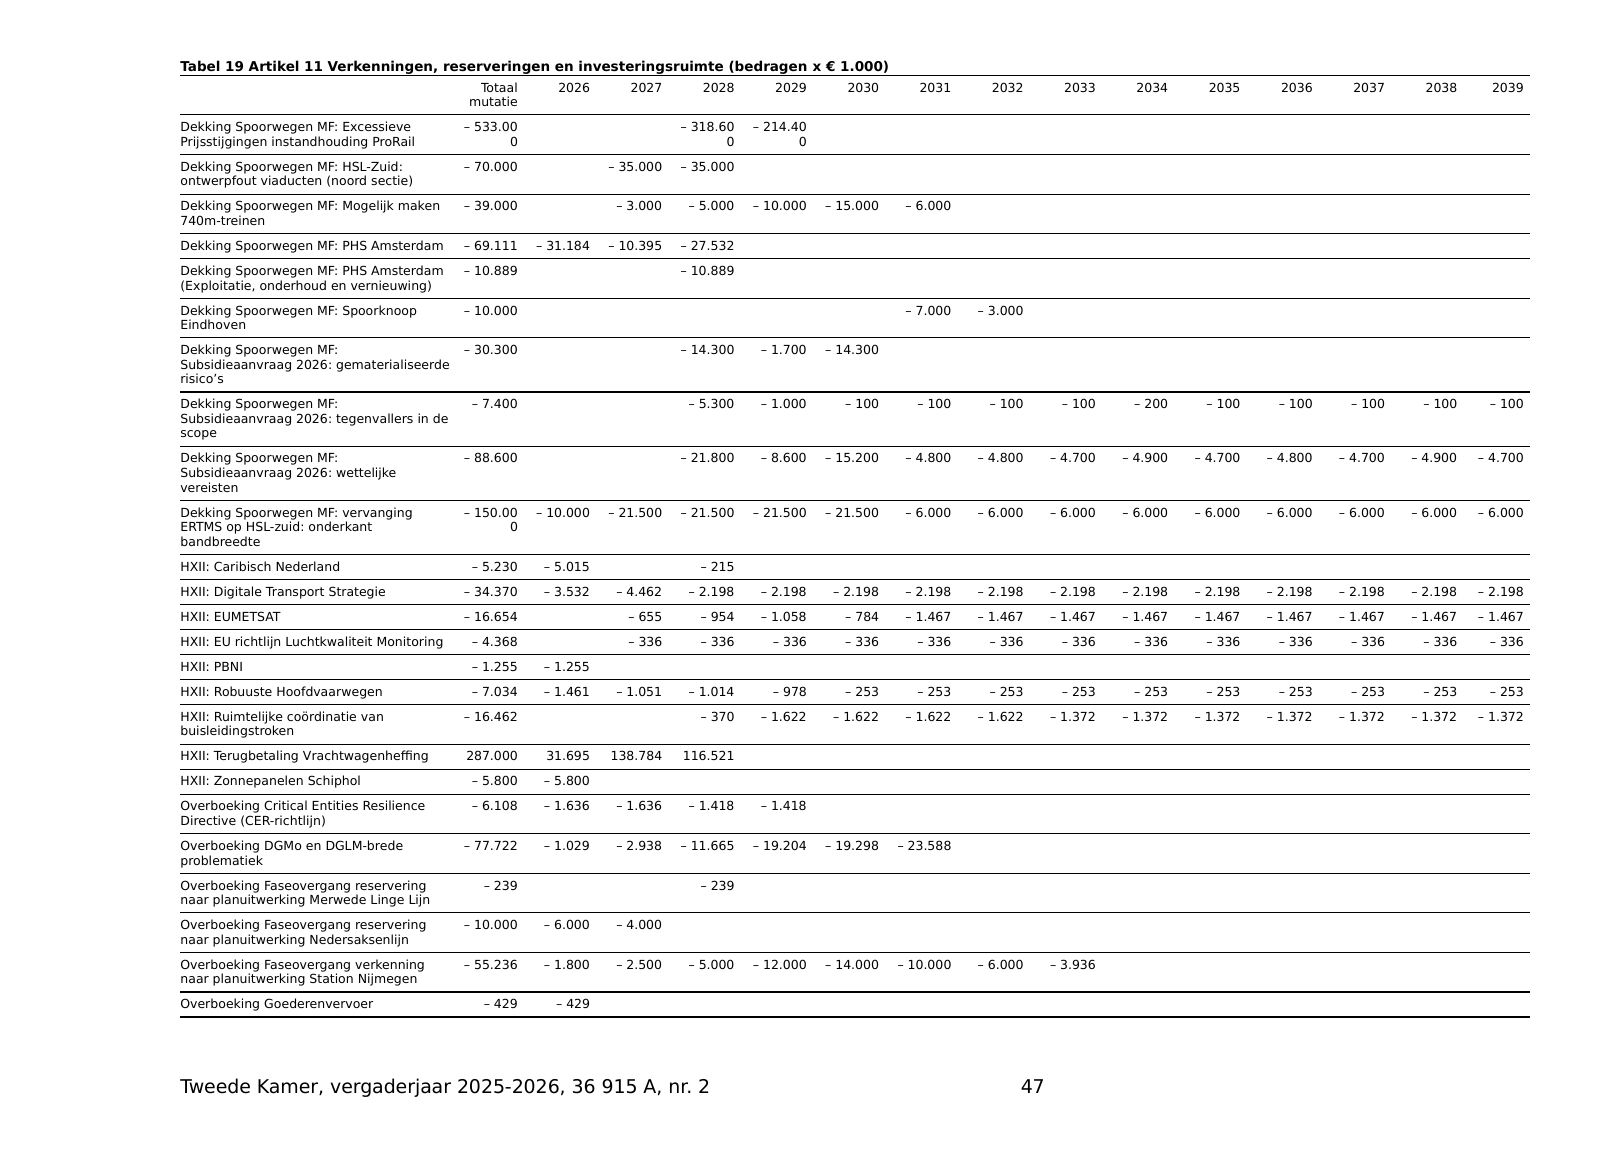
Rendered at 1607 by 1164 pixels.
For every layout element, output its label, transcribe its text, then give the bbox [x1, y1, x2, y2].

table_cell – 55.236 [451, 953, 523, 991]
table_cell – 34.370 [451, 580, 523, 604]
table_cell [885, 155, 957, 193]
table_cell [813, 259, 885, 298]
table_cell [1318, 299, 1391, 337]
table_cell – 100 [813, 393, 885, 446]
table_cell – 4.368 [451, 630, 523, 654]
table_cell – 1.622 [885, 705, 957, 743]
table_cell [1391, 338, 1463, 391]
table_cell [1463, 259, 1529, 298]
table_cell – 336 [740, 630, 812, 654]
table_cell [957, 115, 1029, 154]
table_cell – 336 [1029, 630, 1102, 654]
table_cell – 4.800 [957, 447, 1029, 500]
table_cell [1463, 655, 1529, 679]
table_cell [524, 393, 596, 446]
table_cell [668, 299, 740, 337]
table_cell [885, 259, 957, 298]
table_cell – 336 [1391, 630, 1463, 654]
table_cell [813, 155, 885, 193]
table_cell – 7.400 [451, 393, 523, 446]
table_cell [885, 795, 957, 833]
table_cell – 1.058 [740, 605, 812, 629]
table_cell – 2.198 [1246, 580, 1318, 604]
table_cell [668, 655, 740, 679]
table_cell [1391, 115, 1463, 154]
table_cell [1102, 299, 1174, 337]
table_cell HXII: Robuuste Hoofdvaarwegen [180, 680, 451, 704]
table_cell [596, 447, 668, 500]
table_cell – 253 [1246, 680, 1318, 704]
table_cell [885, 115, 957, 154]
table_cell – 100 [1463, 393, 1529, 446]
table_cell [740, 655, 812, 679]
table_cell Dekking Spoorwegen MF: Subsidieaanvraag 2026: gematerialiseerde risico’s [180, 338, 451, 391]
table_cell [1029, 115, 1102, 154]
table_cell Overboeking DGMo en DGLM-brede problematiek [180, 834, 451, 873]
table_cell [596, 393, 668, 446]
table_cell 2039 [1463, 76, 1529, 114]
table_cell – 4.800 [1246, 447, 1318, 500]
table_cell [1102, 338, 1174, 391]
table_cell – 1.372 [1391, 705, 1463, 743]
table_cell [1102, 259, 1174, 298]
table_cell – 5.300 [668, 393, 740, 446]
table_cell – 12.000 [740, 953, 812, 991]
table_cell [1391, 913, 1463, 952]
table_cell 287.000 [451, 745, 523, 768]
table_cell [1029, 795, 1102, 833]
table_cell – 318.600 [668, 115, 740, 154]
table_cell [1174, 745, 1246, 768]
table_cell [1174, 874, 1246, 912]
table_cell [1318, 155, 1391, 193]
table_cell – 19.204 [740, 834, 812, 873]
table_cell [1391, 993, 1463, 1016]
table_cell – 336 [1318, 630, 1391, 654]
table_cell – 2.198 [1029, 580, 1102, 604]
table_cell [1391, 874, 1463, 912]
table_cell [596, 338, 668, 391]
table_cell – 4.700 [1174, 447, 1246, 500]
table_cell [885, 874, 957, 912]
table_cell [1463, 299, 1529, 337]
table_cell – 23.588 [885, 834, 957, 873]
table_cell – 14.300 [668, 338, 740, 391]
table_cell – 239 [668, 874, 740, 912]
table_cell – 1.622 [813, 705, 885, 743]
table_cell – 253 [1463, 680, 1529, 704]
table_cell [1391, 299, 1463, 337]
table_cell [1246, 834, 1318, 873]
table_cell [1318, 795, 1391, 833]
table_header Tabel 19 Artikel 11 Verkenningen, reserveringen en investeringsruimte (bedragen x € 1.000) [180, 59, 1529, 75]
table_cell [1246, 953, 1318, 991]
table_cell 2030 [813, 76, 885, 114]
table_cell 2032 [957, 76, 1029, 114]
table_cell – 16.654 [451, 605, 523, 629]
table_cell [957, 655, 1029, 679]
table_cell [1102, 874, 1174, 912]
table_cell [1463, 795, 1529, 833]
table_cell – 6.000 [957, 501, 1029, 554]
table_cell – 5.000 [668, 195, 740, 233]
table_cell [957, 234, 1029, 258]
table_cell – 100 [1029, 393, 1102, 446]
table_cell – 215 [668, 555, 740, 579]
table_cell [1102, 555, 1174, 579]
table_cell [1463, 555, 1529, 579]
table_cell [885, 338, 957, 391]
table_cell [957, 874, 1029, 912]
table_cell – 150.000 [451, 501, 523, 554]
table_cell – 39.000 [451, 195, 523, 233]
table_cell – 6.000 [957, 953, 1029, 991]
table_cell [596, 299, 668, 337]
table_cell 31.695 [524, 745, 596, 768]
table_cell – 15.000 [813, 195, 885, 233]
table_cell – 1.051 [596, 680, 668, 704]
table_cell HXII: Ruimtelijke coördinatie van buisleidingstroken [180, 705, 451, 743]
table_cell [1246, 115, 1318, 154]
table_cell [1246, 913, 1318, 952]
table_cell – 5.000 [668, 953, 740, 991]
table_cell [957, 913, 1029, 952]
table_cell – 3.936 [1029, 953, 1102, 991]
table_cell [740, 234, 812, 258]
table_cell – 88.600 [451, 447, 523, 500]
table_cell – 2.198 [1391, 580, 1463, 604]
table_cell [1463, 195, 1529, 233]
table_cell [1318, 770, 1391, 793]
table_cell – 4.900 [1102, 447, 1174, 500]
table_cell – 954 [668, 605, 740, 629]
table_cell [885, 655, 957, 679]
table_cell – 429 [451, 993, 523, 1016]
table_cell [1391, 155, 1463, 193]
table_cell [1102, 953, 1174, 991]
table_cell – 10.000 [524, 501, 596, 554]
table_cell [1029, 555, 1102, 579]
table_cell – 2.198 [1102, 580, 1174, 604]
table_cell [1318, 195, 1391, 233]
table_cell – 14.300 [813, 338, 885, 391]
table_cell – 5.800 [524, 770, 596, 793]
table_cell – 336 [1246, 630, 1318, 654]
table_cell Overboeking Goederenvervoer [180, 993, 451, 1016]
table_cell [1391, 953, 1463, 991]
table_cell [524, 447, 596, 500]
table_cell – 1.372 [1246, 705, 1318, 743]
table_cell [1391, 834, 1463, 873]
table_cell [1174, 913, 1246, 952]
table_cell [180, 76, 451, 114]
table_cell [1318, 745, 1391, 768]
table_cell [596, 770, 668, 793]
table_cell [1391, 555, 1463, 579]
table_cell – 1.622 [740, 705, 812, 743]
table_cell [1174, 115, 1246, 154]
table_cell [1246, 259, 1318, 298]
table_cell [524, 874, 596, 912]
table_cell – 336 [957, 630, 1029, 654]
table_cell – 1.467 [1246, 605, 1318, 629]
table_cell – 100 [1246, 393, 1318, 446]
table_cell [957, 770, 1029, 793]
table_cell Totaal mutatie [451, 76, 523, 114]
table_cell – 370 [668, 705, 740, 743]
table_cell – 1.467 [1174, 605, 1246, 629]
table_cell – 10.000 [885, 953, 957, 991]
table_cell – 3.000 [596, 195, 668, 233]
table_cell [1463, 874, 1529, 912]
table_cell [1174, 834, 1246, 873]
table_cell [1463, 338, 1529, 391]
table_cell – 1.372 [1318, 705, 1391, 743]
table_cell – 6.108 [451, 795, 523, 833]
table_cell [885, 770, 957, 793]
table_cell – 4.000 [596, 913, 668, 952]
table_cell Dekking Spoorwegen MF: vervanging ERTMS op HSL-zuid: onderkant bandbreedte [180, 501, 451, 554]
table_cell – 1.467 [1463, 605, 1529, 629]
table_cell HXII: EUMETSAT [180, 605, 451, 629]
table_cell [1029, 993, 1102, 1016]
table_cell – 21.500 [740, 501, 812, 554]
table_cell – 2.198 [740, 580, 812, 604]
table_cell [813, 745, 885, 768]
table_cell Dekking Spoorwegen MF: PHS Amsterdam (Exploitatie, onderhoud en vernieuwing) [180, 259, 451, 298]
table_cell [1246, 874, 1318, 912]
table_cell [1174, 338, 1246, 391]
table_cell Dekking Spoorwegen MF: Mogelijk maken 740m-treinen [180, 195, 451, 233]
table_cell – 533.000 [451, 115, 523, 154]
table_cell – 1.000 [740, 393, 812, 446]
table_cell [813, 655, 885, 679]
table_cell – 200 [1102, 393, 1174, 446]
table_cell – 1.029 [524, 834, 596, 873]
table_cell – 253 [1102, 680, 1174, 704]
table_cell – 336 [813, 630, 885, 654]
table_cell [1463, 770, 1529, 793]
table_cell [813, 770, 885, 793]
table_cell [668, 913, 740, 952]
table_cell – 336 [668, 630, 740, 654]
table_cell [1246, 555, 1318, 579]
table_cell – 1.372 [1463, 705, 1529, 743]
table_cell [885, 913, 957, 952]
table_cell [957, 834, 1029, 873]
table_cell – 21.800 [668, 447, 740, 500]
table_cell Overboeking Faseovergang reservering naar planuitwerking Nedersaksenlijn [180, 913, 451, 952]
table_cell [1102, 655, 1174, 679]
table_cell – 77.722 [451, 834, 523, 873]
table_cell [1029, 155, 1102, 193]
table_cell – 35.000 [596, 155, 668, 193]
table_cell [1174, 993, 1246, 1016]
table_cell [740, 555, 812, 579]
table_cell [957, 195, 1029, 233]
table_cell [1029, 834, 1102, 873]
table_cell [1463, 155, 1529, 193]
table_cell – 429 [524, 993, 596, 1016]
table_cell 2026 [524, 76, 596, 114]
table_cell [524, 705, 596, 743]
table_cell [1463, 745, 1529, 768]
table_cell – 6.000 [1318, 501, 1391, 554]
table_cell – 1.800 [524, 953, 596, 991]
table_cell – 1.255 [451, 655, 523, 679]
table_cell [1318, 953, 1391, 991]
table_cell Dekking Spoorwegen MF: PHS Amsterdam [180, 234, 451, 258]
table_cell [1246, 655, 1318, 679]
table_cell – 5.015 [524, 555, 596, 579]
table_cell Dekking Spoorwegen MF: Excessieve Prijsstijgingen instandhouding ProRail [180, 115, 451, 154]
table_cell [524, 155, 596, 193]
table_cell – 6.000 [885, 195, 957, 233]
table_cell [1463, 953, 1529, 991]
table_cell – 253 [885, 680, 957, 704]
table_cell [1174, 795, 1246, 833]
table_cell [1102, 993, 1174, 1016]
table_cell – 21.500 [813, 501, 885, 554]
table_cell – 1.461 [524, 680, 596, 704]
table_cell [1029, 745, 1102, 768]
table_cell – 253 [1391, 680, 1463, 704]
table_cell [1391, 195, 1463, 233]
table_cell [1029, 259, 1102, 298]
table_cell [813, 234, 885, 258]
table_cell [957, 795, 1029, 833]
table_cell – 30.300 [451, 338, 523, 391]
table_cell [1029, 770, 1102, 793]
table_cell Overboeking Faseovergang verkenning naar planuitwerking Station Nijmegen [180, 953, 451, 991]
table_cell – 253 [1318, 680, 1391, 704]
table_cell [813, 795, 885, 833]
table_cell 116.521 [668, 745, 740, 768]
table_cell – 3.532 [524, 580, 596, 604]
table_cell – 2.198 [668, 580, 740, 604]
table_cell [957, 555, 1029, 579]
table_cell – 2.198 [813, 580, 885, 604]
table_cell – 6.000 [1246, 501, 1318, 554]
table_cell [1102, 834, 1174, 873]
table_cell [957, 338, 1029, 391]
table_cell [1246, 338, 1318, 391]
table_cell – 336 [1174, 630, 1246, 654]
table_cell – 31.184 [524, 234, 596, 258]
table_cell – 253 [957, 680, 1029, 704]
table_cell [1246, 795, 1318, 833]
table_cell [740, 874, 812, 912]
table_cell [1463, 115, 1529, 154]
table_cell [1174, 299, 1246, 337]
table_cell [1246, 195, 1318, 233]
table_cell – 7.034 [451, 680, 523, 704]
table_cell Dekking Spoorwegen MF: Subsidieaanvraag 2026: tegenvallers in de scope [180, 393, 451, 446]
table_cell [813, 993, 885, 1016]
table_cell [524, 195, 596, 233]
table_cell – 2.500 [596, 953, 668, 991]
table_cell – 1.636 [596, 795, 668, 833]
table_cell [596, 705, 668, 743]
table_cell [524, 299, 596, 337]
table_cell [1246, 155, 1318, 193]
table_cell Overboeking Critical Entities Resilience Directive (CER-richtlijn) [180, 795, 451, 833]
table_cell – 14.000 [813, 953, 885, 991]
table_cell – 10.889 [668, 259, 740, 298]
table_cell [740, 299, 812, 337]
table_cell [813, 913, 885, 952]
table_cell [885, 234, 957, 258]
table_cell – 100 [957, 393, 1029, 446]
table_cell [1029, 195, 1102, 233]
table_cell [1029, 655, 1102, 679]
table_cell HXII: Caribisch Nederland [180, 555, 451, 579]
table_cell – 1.467 [1029, 605, 1102, 629]
table_cell [957, 745, 1029, 768]
table_cell HXII: Terugbetaling Vrachtwagenheffing [180, 745, 451, 768]
table_cell – 336 [1102, 630, 1174, 654]
table_cell [1246, 745, 1318, 768]
table_cell – 1.372 [1174, 705, 1246, 743]
table_cell [1246, 299, 1318, 337]
table_cell [524, 630, 596, 654]
table_cell [1102, 795, 1174, 833]
table_cell [596, 874, 668, 912]
table_cell – 6.000 [1102, 501, 1174, 554]
table_cell [1318, 993, 1391, 1016]
table_cell – 27.532 [668, 234, 740, 258]
table_cell – 239 [451, 874, 523, 912]
table_cell [740, 913, 812, 952]
table_cell – 214.400 [740, 115, 812, 154]
table_cell [1391, 259, 1463, 298]
table_cell [813, 874, 885, 912]
table_cell [1174, 555, 1246, 579]
table_cell HXII: EU richtlijn Luchtkwaliteit Monitoring [180, 630, 451, 654]
table_cell – 978 [740, 680, 812, 704]
table_cell – 336 [596, 630, 668, 654]
table_cell – 19.298 [813, 834, 885, 873]
table_cell HXII: PBNI [180, 655, 451, 679]
table_cell [1391, 795, 1463, 833]
table_cell [1463, 234, 1529, 258]
table_cell HXII: Zonnepanelen Schiphol [180, 770, 451, 793]
table_cell [1174, 953, 1246, 991]
table_cell – 6.000 [1391, 501, 1463, 554]
table_cell [885, 555, 957, 579]
table_cell – 4.900 [1391, 447, 1463, 500]
table_cell – 1.700 [740, 338, 812, 391]
table_cell [1246, 993, 1318, 1016]
table_cell [1391, 745, 1463, 768]
table_cell – 100 [885, 393, 957, 446]
table_cell – 1.467 [885, 605, 957, 629]
table_cell – 1.418 [668, 795, 740, 833]
table_cell – 100 [1391, 393, 1463, 446]
table_cell – 1.372 [1029, 705, 1102, 743]
table_cell – 6.000 [1463, 501, 1529, 554]
table_cell [1102, 913, 1174, 952]
table_cell [1318, 913, 1391, 952]
table_cell [1174, 155, 1246, 193]
table_cell – 35.000 [668, 155, 740, 193]
table_cell – 4.700 [1463, 447, 1529, 500]
table_cell – 2.198 [1318, 580, 1391, 604]
table_cell – 1.622 [957, 705, 1029, 743]
table_cell – 336 [1463, 630, 1529, 654]
table_cell – 1.418 [740, 795, 812, 833]
table_cell [1318, 338, 1391, 391]
table_cell – 253 [1174, 680, 1246, 704]
table_cell [1391, 655, 1463, 679]
table_cell [740, 745, 812, 768]
table_cell – 2.938 [596, 834, 668, 873]
table_cell HXII: Digitale Transport Strategie [180, 580, 451, 604]
table_cell [885, 993, 957, 1016]
table_cell [957, 155, 1029, 193]
table_cell [1029, 338, 1102, 391]
table_cell 2036 [1246, 76, 1318, 114]
table_cell [1102, 115, 1174, 154]
table_cell – 336 [885, 630, 957, 654]
table_cell – 2.198 [1463, 580, 1529, 604]
table_cell [1174, 195, 1246, 233]
table_cell [1318, 555, 1391, 579]
table_cell [1318, 234, 1391, 258]
table_cell Dekking Spoorwegen MF: HSL-Zuid: ontwerpfout viaducten (noord sectie) [180, 155, 451, 193]
table_cell [740, 993, 812, 1016]
table_cell – 3.000 [957, 299, 1029, 337]
table_cell [885, 745, 957, 768]
table_cell Dekking Spoorwegen MF: Subsidieaanvraag 2026: wettelijke vereisten [180, 447, 451, 500]
table_cell 2034 [1102, 76, 1174, 114]
table_cell – 1.467 [957, 605, 1029, 629]
table_cell [1391, 770, 1463, 793]
table_cell [1029, 299, 1102, 337]
table_cell 2027 [596, 76, 668, 114]
table_cell – 11.665 [668, 834, 740, 873]
table_cell [813, 299, 885, 337]
table_cell – 4.800 [885, 447, 957, 500]
table_cell [1318, 874, 1391, 912]
table_cell 2037 [1318, 76, 1391, 114]
table_cell [1318, 655, 1391, 679]
table_cell 2038 [1391, 76, 1463, 114]
table_cell – 2.198 [957, 580, 1029, 604]
table_cell – 5.800 [451, 770, 523, 793]
table_cell [1174, 770, 1246, 793]
table_cell [1463, 993, 1529, 1016]
table_cell – 100 [1318, 393, 1391, 446]
table_cell – 10.395 [596, 234, 668, 258]
table_cell – 6.000 [1174, 501, 1246, 554]
table_cell [1463, 913, 1529, 952]
table_cell [1391, 234, 1463, 258]
table_cell [1246, 234, 1318, 258]
table_cell – 16.462 [451, 705, 523, 743]
table_cell [1318, 259, 1391, 298]
table_cell – 2.198 [885, 580, 957, 604]
table_cell [1102, 770, 1174, 793]
table_cell [1174, 234, 1246, 258]
table_cell [524, 259, 596, 298]
table_cell [1318, 115, 1391, 154]
table_cell – 4.700 [1029, 447, 1102, 500]
table_cell [1463, 834, 1529, 873]
table_cell [668, 770, 740, 793]
table_cell – 4.462 [596, 580, 668, 604]
table_cell [1246, 770, 1318, 793]
table_cell – 7.000 [885, 299, 957, 337]
table_cell – 655 [596, 605, 668, 629]
table_cell [1029, 234, 1102, 258]
table_cell – 1.014 [668, 680, 740, 704]
table_cell [813, 555, 885, 579]
table_cell [1174, 655, 1246, 679]
table_cell [740, 259, 812, 298]
table_cell – 1.467 [1102, 605, 1174, 629]
table_cell [524, 605, 596, 629]
table_cell – 6.000 [1029, 501, 1102, 554]
table_cell – 10.000 [451, 299, 523, 337]
table_cell – 15.200 [813, 447, 885, 500]
table_cell – 10.000 [740, 195, 812, 233]
table_cell – 21.500 [668, 501, 740, 554]
table_cell – 253 [1029, 680, 1102, 704]
table_cell [524, 338, 596, 391]
table_cell – 21.500 [596, 501, 668, 554]
table_cell [1174, 259, 1246, 298]
table_cell [524, 115, 596, 154]
table_cell 2033 [1029, 76, 1102, 114]
table_cell [596, 555, 668, 579]
table_cell – 1.372 [1102, 705, 1174, 743]
table_cell [813, 115, 885, 154]
table_cell – 1.467 [1391, 605, 1463, 629]
table_cell [1102, 195, 1174, 233]
table_cell – 6.000 [885, 501, 957, 554]
table_cell [957, 259, 1029, 298]
table_cell [740, 770, 812, 793]
table_cell [1102, 745, 1174, 768]
table_cell Overboeking Faseovergang reservering naar planuitwerking Merwede Linge Lijn [180, 874, 451, 912]
table_cell 2029 [740, 76, 812, 114]
table_cell [596, 115, 668, 154]
table_cell [740, 155, 812, 193]
table_cell 2035 [1174, 76, 1246, 114]
table_cell 2028 [668, 76, 740, 114]
table_cell [596, 259, 668, 298]
table_cell 138.784 [596, 745, 668, 768]
table_cell – 1.467 [1318, 605, 1391, 629]
table_cell [1318, 834, 1391, 873]
table_cell [1102, 234, 1174, 258]
table_cell Dekking Spoorwegen MF: Spoorknoop Eindhoven [180, 299, 451, 337]
table_cell – 69.111 [451, 234, 523, 258]
table_cell – 8.600 [740, 447, 812, 500]
table_cell [596, 655, 668, 679]
table_cell – 4.700 [1318, 447, 1391, 500]
table_cell [668, 993, 740, 1016]
table_cell – 10.889 [451, 259, 523, 298]
table_cell – 70.000 [451, 155, 523, 193]
table_cell [1029, 913, 1102, 952]
table_cell [596, 993, 668, 1016]
table_cell – 6.000 [524, 913, 596, 952]
table_cell – 100 [1174, 393, 1246, 446]
table_cell – 10.000 [451, 913, 523, 952]
table_cell – 2.198 [1174, 580, 1246, 604]
table_cell – 253 [813, 680, 885, 704]
table_cell [1102, 155, 1174, 193]
table_cell 2031 [885, 76, 957, 114]
table_cell – 1.255 [524, 655, 596, 679]
table_cell [1029, 874, 1102, 912]
table_cell – 784 [813, 605, 885, 629]
table_cell [957, 993, 1029, 1016]
table_cell – 1.636 [524, 795, 596, 833]
table_cell – 5.230 [451, 555, 523, 579]
